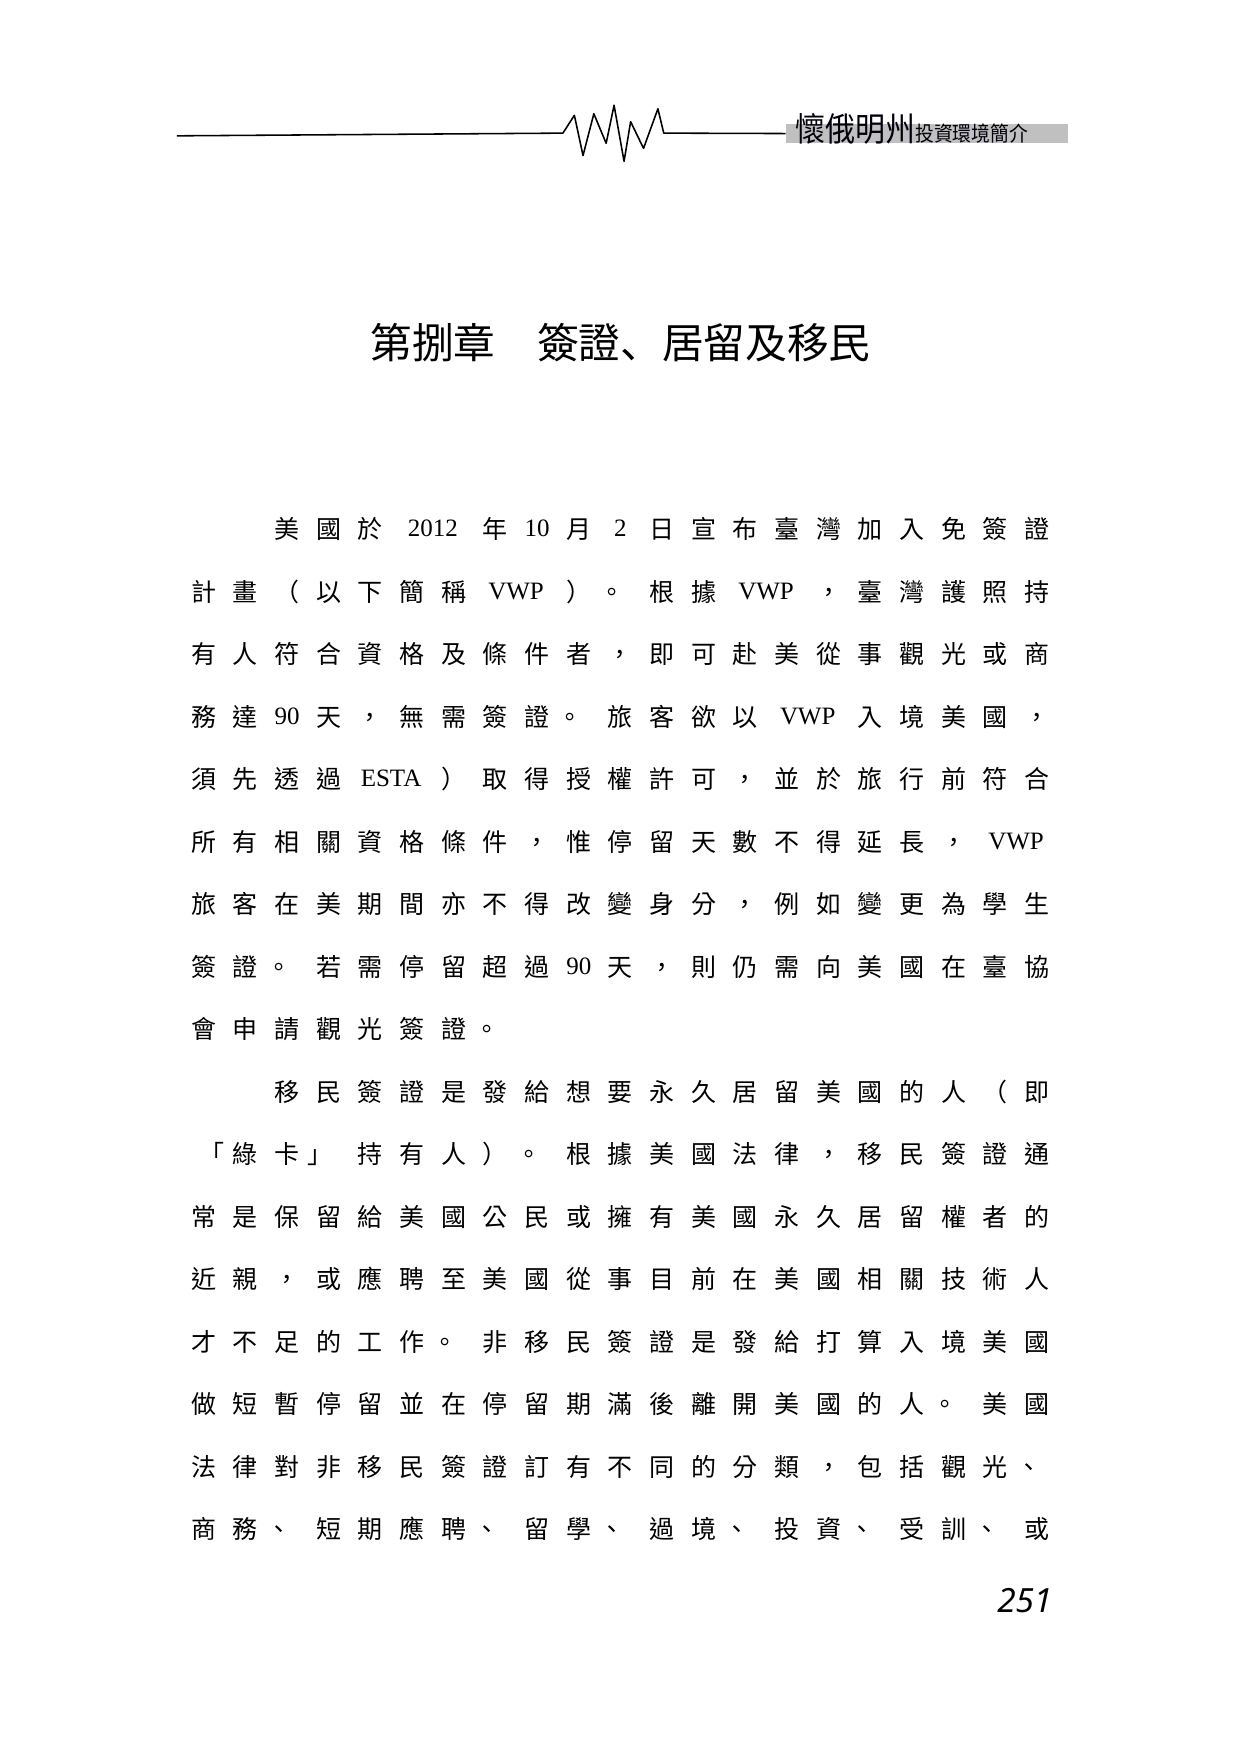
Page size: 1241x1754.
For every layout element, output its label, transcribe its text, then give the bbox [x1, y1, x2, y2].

text 美國於2012年10月2日宣布臺灣加入免簽證計畫（以下簡稱VWP）。根據VWP，臺灣護照持有人符合資格及條件者，即可赴美從事觀光或商務達90天，無需簽證。旅客欲以VWP入境美國，須先透過ESTA）取得授權許可，並於旅行前符合所有相關資格條件，惟停留天數不得延長，VWP旅客在美期間亦不得改變身分，例如變更為學生簽證。若需停留超過90天，則仍需向美國在臺協會申請觀光簽證。 [183, 486, 1058, 1049]
text 第捌章 簽證、居留及移民 [183, 299, 1058, 361]
text 移民簽證是發給想要永久居留美國的人（即「綠卡」持有人）。根據美國法律，移民簽證通常是保留給美國公民或擁有美國永久居留權者的近親，或應聘至美國從事目前在美國相關技術人才不足的工作。非移民簽證是發給打算入境美國做短暫停留並在停留期滿後離開美國的人。美國法律對非移民簽證訂有不同的分類，包括觀光、商務、短期應聘、留學、過境、投資、受訓、或 [183, 1049, 1058, 1549]
